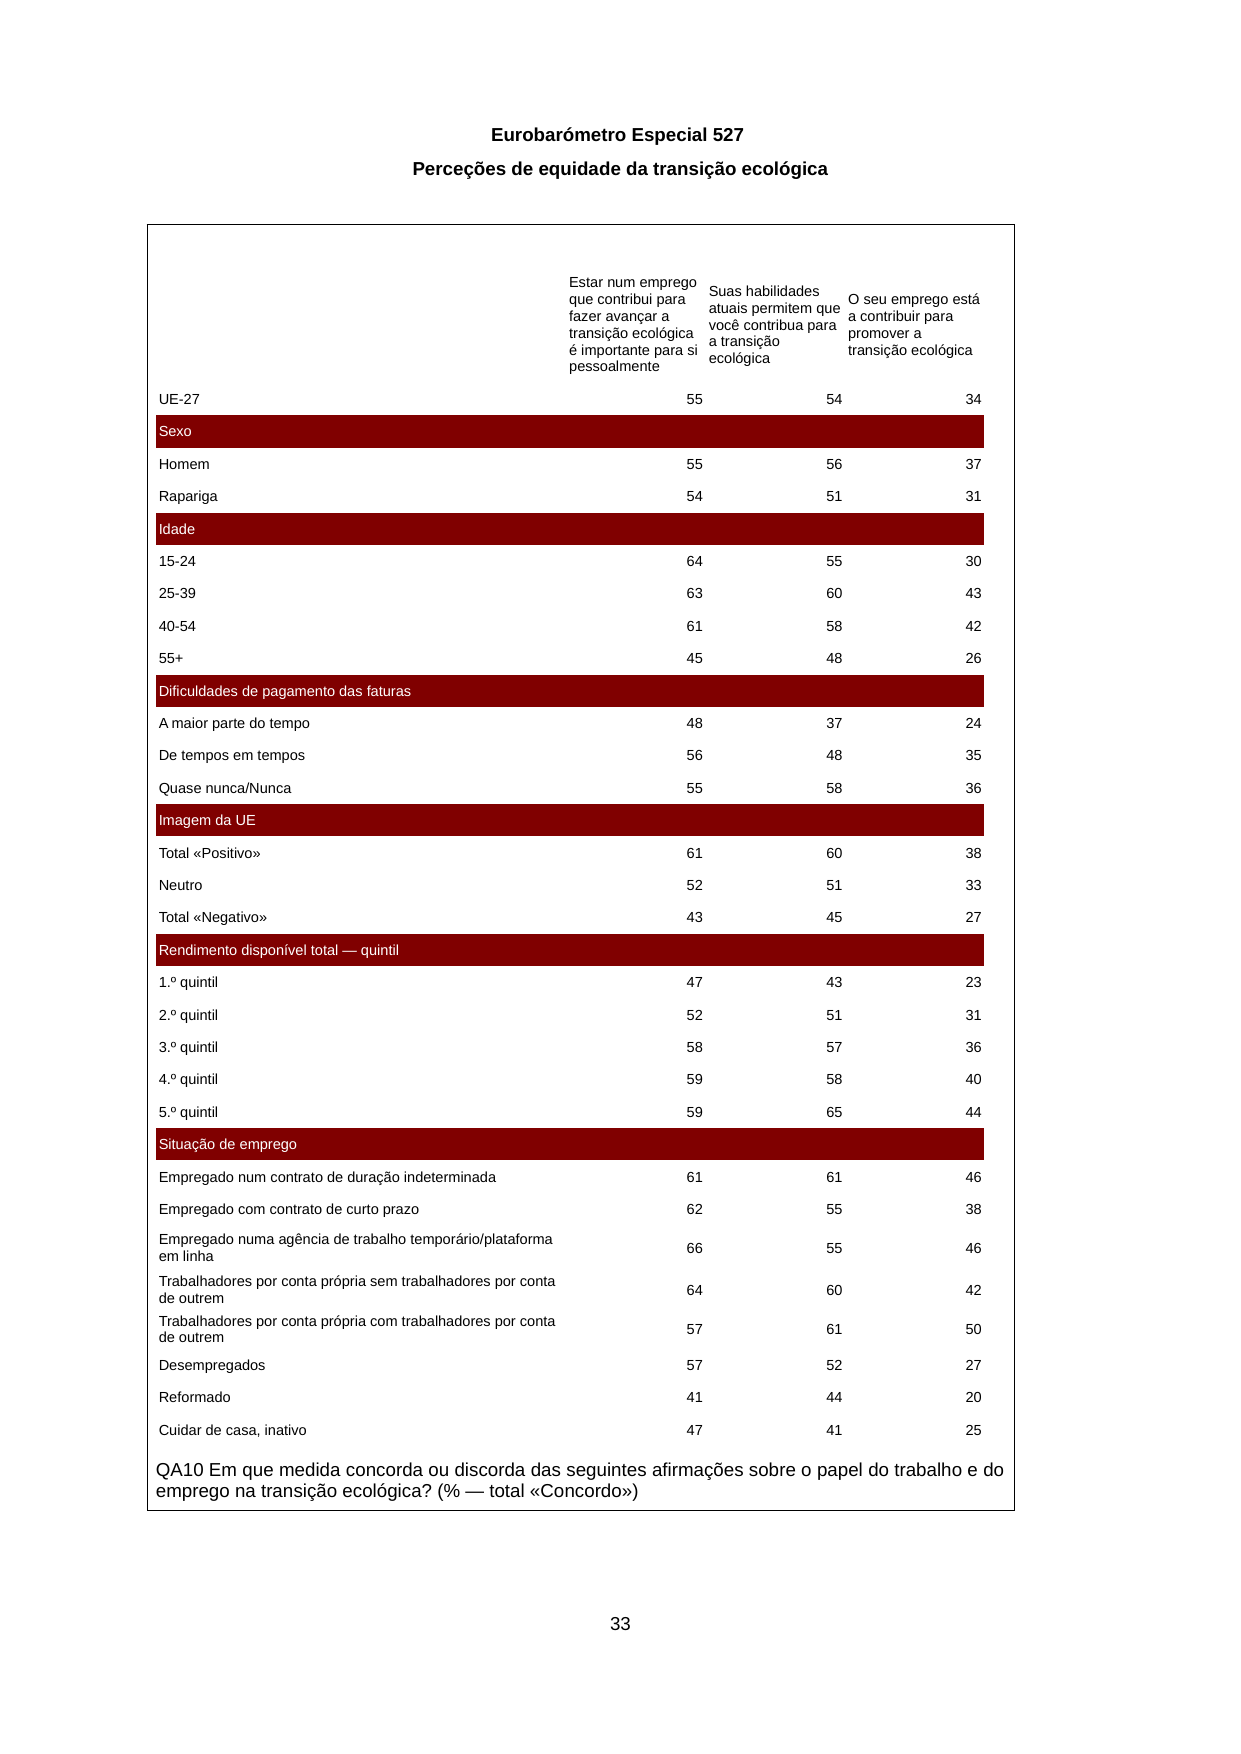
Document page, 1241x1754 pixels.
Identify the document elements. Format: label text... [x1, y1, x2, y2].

table_cell 31 [845, 999, 984, 1031]
table_cell 52 [566, 999, 706, 1031]
table_cell [845, 513, 984, 545]
table_cell [845, 934, 984, 966]
table_cell 34 [845, 383, 984, 415]
table_cell 55 [566, 772, 706, 804]
table_cell 36 [845, 1031, 984, 1063]
table_cell 61 [706, 1160, 845, 1193]
table_cell [706, 934, 845, 966]
table_cell 50 [845, 1310, 984, 1349]
table_cell 44 [706, 1381, 845, 1414]
table_cell 44 [845, 1096, 984, 1128]
table_cell Sexo [156, 415, 566, 448]
table_cell 48 [566, 707, 706, 739]
table_cell 60 [706, 836, 845, 869]
table_cell 55 [706, 1225, 845, 1270]
table_cell 37 [706, 707, 845, 739]
table_cell 48 [706, 642, 845, 674]
table_cell Quase nunca/Nunca [156, 772, 566, 804]
table_cell 64 [566, 545, 706, 577]
table_cell 38 [845, 1193, 984, 1225]
table_cell 43 [845, 577, 984, 610]
table_cell Empregado com contrato de curto prazo [156, 1193, 566, 1225]
table_cell 37 [845, 448, 984, 480]
table_cell 40-54 [156, 610, 566, 642]
table_cell 51 [706, 480, 845, 512]
table_cell [706, 513, 845, 545]
table_cell 3.º quintil [156, 1031, 566, 1063]
table_cell 48 [706, 739, 845, 772]
table_cell Homem [156, 448, 566, 480]
table_header Estar num emprego que contribui para fazer avançar a transição ecológica é importante para si pessoalmente [566, 266, 706, 383]
table_cell 52 [706, 1349, 845, 1381]
table_cell 65 [706, 1096, 845, 1128]
table_cell [566, 934, 706, 966]
table_cell Idade [156, 513, 566, 545]
table_cell 38 [845, 836, 984, 869]
table_cell Situação de emprego [156, 1128, 566, 1160]
table_header Suas habilidades atuais permitem que você contribua para a transição ecológica [706, 266, 845, 383]
table_cell 33 [845, 869, 984, 901]
table_cell 27 [845, 901, 984, 934]
table_cell 51 [706, 999, 845, 1031]
table_cell 58 [566, 1031, 706, 1063]
table_cell Imagem da UE [156, 804, 566, 836]
table_cell 4.º quintil [156, 1063, 566, 1096]
table_cell 57 [706, 1031, 845, 1063]
table_cell 61 [566, 836, 706, 869]
table_cell Cuidar de casa, inativo [156, 1414, 566, 1446]
table_cell [845, 1128, 984, 1160]
table_cell 27 [845, 1349, 984, 1381]
table_cell Desempregados [156, 1349, 566, 1381]
table_cell 20 [845, 1381, 984, 1414]
table_cell 61 [706, 1310, 845, 1349]
table_cell A maior parte do tempo [156, 707, 566, 739]
table_cell 59 [566, 1096, 706, 1128]
table_cell 43 [566, 901, 706, 934]
table_cell [706, 804, 845, 836]
table_cell 40 [845, 1063, 984, 1096]
table_cell 52 [566, 869, 706, 901]
table_cell 1.º quintil [156, 966, 566, 998]
table_cell 62 [566, 1193, 706, 1225]
table_cell 60 [706, 577, 845, 610]
table_cell [566, 415, 706, 448]
table_cell 45 [566, 642, 706, 674]
table_cell 15-24 [156, 545, 566, 577]
table_cell 55 [706, 545, 845, 577]
table_cell 63 [566, 577, 706, 610]
table_cell 61 [566, 1160, 706, 1193]
table_cell De tempos em tempos [156, 739, 566, 772]
table_cell Reformado [156, 1381, 566, 1414]
table_cell 55 [706, 1193, 845, 1225]
table_header [156, 266, 566, 383]
table_cell 43 [706, 966, 845, 998]
table_cell 42 [845, 610, 984, 642]
table_cell Total «Negativo» [156, 901, 566, 934]
table_cell 58 [706, 1063, 845, 1096]
table_cell 55 [566, 448, 706, 480]
table_cell 24 [845, 707, 984, 739]
table_cell 51 [706, 869, 845, 901]
table_cell [566, 513, 706, 545]
table_cell Total «Positivo» [156, 836, 566, 869]
table_cell 45 [706, 901, 845, 934]
table_cell 25-39 [156, 577, 566, 610]
table_cell [706, 675, 845, 707]
table_cell Empregado numa agência de trabalho temporário/plataforma em linha [156, 1225, 566, 1270]
table_cell 57 [566, 1349, 706, 1381]
table_cell 56 [706, 448, 845, 480]
table_cell 59 [566, 1063, 706, 1096]
table_cell [566, 804, 706, 836]
table_cell [845, 415, 984, 448]
table_cell 57 [566, 1310, 706, 1349]
table_cell [566, 1128, 706, 1160]
table_cell [706, 415, 845, 448]
table_cell 23 [845, 966, 984, 998]
table_cell Empregado num contrato de duração indeterminada [156, 1160, 566, 1193]
table_cell 41 [706, 1414, 845, 1446]
table_cell 35 [845, 739, 984, 772]
table_cell 54 [706, 383, 845, 415]
table_cell 5.º quintil [156, 1096, 566, 1128]
table_cell 58 [706, 772, 845, 804]
table_cell Rapariga [156, 480, 566, 512]
table_cell 55 [566, 383, 706, 415]
table_cell 66 [566, 1225, 706, 1270]
table_cell 61 [566, 610, 706, 642]
table_cell Rendimento disponível total — quintil [156, 934, 566, 966]
text QA10 Em que medida concorda ou discorda das seguintes afirmações sobre o papel do trabalho e do emprego na transição ecológica? (% — total «Concordo») [156, 1458, 1005, 1502]
table_cell UE-27 [156, 383, 566, 415]
table_cell 25 [845, 1414, 984, 1446]
table_cell 58 [706, 610, 845, 642]
table_cell 36 [845, 772, 984, 804]
table_cell 31 [845, 480, 984, 512]
table_cell 30 [845, 545, 984, 577]
table_cell 46 [845, 1160, 984, 1193]
table_cell 47 [566, 1414, 706, 1446]
table_cell 42 [845, 1270, 984, 1309]
table_cell [845, 804, 984, 836]
table_cell 55+ [156, 642, 566, 674]
table_cell [845, 675, 984, 707]
table_cell 56 [566, 739, 706, 772]
table_cell 26 [845, 642, 984, 674]
table_cell 60 [706, 1270, 845, 1309]
table_cell [706, 1128, 845, 1160]
table_cell Neutro [156, 869, 566, 901]
table_cell [566, 675, 706, 707]
table_cell 2.º quintil [156, 999, 566, 1031]
table_cell 47 [566, 966, 706, 998]
table_cell Trabalhadores por conta própria sem trabalhadores por conta de outrem [156, 1270, 566, 1309]
table_cell Trabalhadores por conta própria com trabalhadores por conta de outrem [156, 1310, 566, 1349]
table_cell 54 [566, 480, 706, 512]
table_cell 41 [566, 1381, 706, 1414]
table_cell 46 [845, 1225, 984, 1270]
table_cell 64 [566, 1270, 706, 1309]
table_header O seu emprego está a contribuir para promover a transição ecológica [845, 266, 984, 383]
table_cell Dificuldades de pagamento das faturas [156, 675, 566, 707]
